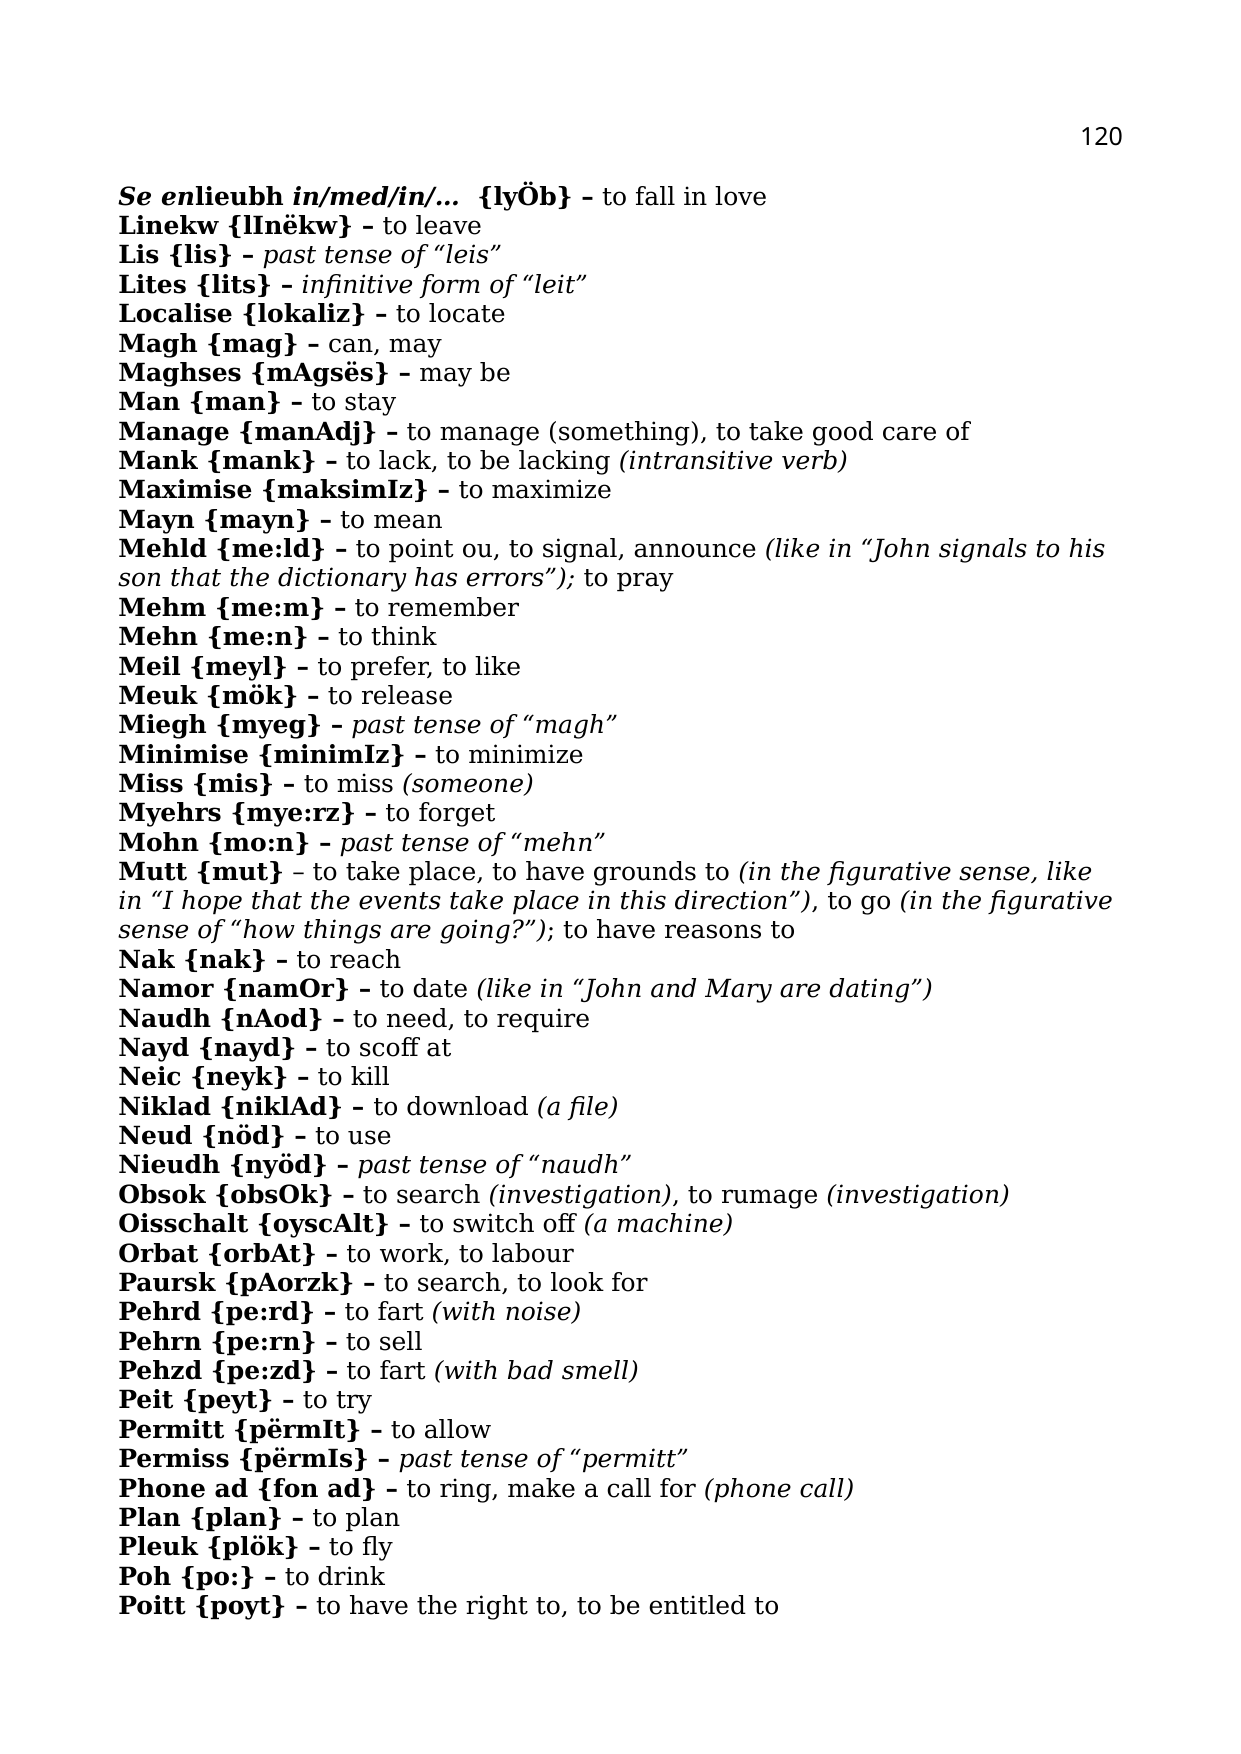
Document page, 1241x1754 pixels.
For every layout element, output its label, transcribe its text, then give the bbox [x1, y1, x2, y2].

text Obsok {obsOk} – to search (investigation), to rumage (investigation) [118, 1180, 1123, 1209]
text Poitt {poyt} – to have the right to, to be entitled to [118, 1591, 1123, 1620]
text Miegh {myeg} – past tense of “magh” [118, 710, 1123, 739]
text Permiss {përmIs} – past tense of “permitt” [118, 1444, 1123, 1473]
text Mutt {mut} – to take place, to have grounds to (in the figurative sense, like in “I hope that the events take place in this direction”), to go (in the figurative sense of “how things are going?”); to have reasons to [118, 857, 1123, 945]
text Peit {peyt} – to try [118, 1385, 1123, 1415]
text Mehm {me:m} – to remember [118, 593, 1123, 622]
text Namor {namOr} – to date (like in “John and Mary are dating”) [118, 974, 1123, 1003]
text Se enlieubh in/med/in/… {lyÖb} – to fall in love [118, 182, 1123, 211]
text Permitt {përmIt} – to allow [118, 1415, 1123, 1444]
text Poh {po:} – to drink [118, 1562, 1123, 1591]
text Oisschalt {oyscAlt} – to switch off (a machine) [118, 1209, 1123, 1238]
text Paursk {pAorzk} – to search, to look for [118, 1268, 1123, 1297]
text Naudh {nAod} – to need, to require [118, 1003, 1123, 1033]
text Magh {mag} – can, may [118, 328, 1123, 358]
text Lis {lis} – past tense of “leis” [118, 240, 1123, 270]
text Man {man} – to stay [118, 387, 1123, 417]
text Pleuk {plök} – to fly [118, 1532, 1123, 1562]
text Plan {plan} – to plan [118, 1503, 1123, 1532]
text Linekw {lInëkw} – to leave [118, 211, 1123, 240]
text Pehzd {pe:zd} – to fart (with bad smell) [118, 1356, 1123, 1385]
text Maximise {maksimIz} – to maximize [118, 475, 1123, 505]
text Nak {nak} – to reach [118, 945, 1123, 974]
text Mehld {me:ld} – to point ou, to signal, announce (like in “John signals to his son that the dictionary has errors”); to pray [118, 534, 1123, 593]
text Localise {lokaliz} – to locate [118, 299, 1123, 328]
text Neud {nöd} – to use [118, 1121, 1123, 1150]
text Pehrn {pe:rn} – to sell [118, 1327, 1123, 1356]
text Mank {mank} – to lack, to be lacking (intransitive verb) [118, 446, 1123, 475]
text Orbat {orbAt} – to work, to labour [118, 1238, 1123, 1268]
text Pehrd {pe:rd} – to fart (with noise) [118, 1297, 1123, 1327]
text Minimise {minimIz} – to minimize [118, 739, 1123, 769]
text Mehn {me:n} – to think [118, 622, 1123, 651]
text Neic {neyk} – to kill [118, 1062, 1123, 1092]
text Nayd {nayd} – to scoff at [118, 1033, 1123, 1062]
text Phone ad {fon ad} – to ring, make a call for (phone call) [118, 1473, 1123, 1503]
text Miss {mis} – to miss (someone) [118, 769, 1123, 798]
text Meil {meyl} – to prefer, to like [118, 651, 1123, 681]
text Meuk {mök} – to release [118, 681, 1123, 710]
text Mayn {mayn} – to mean [118, 505, 1123, 534]
text Niklad {niklAd} – to download (a file) [118, 1092, 1123, 1121]
text Lites {lits} – infinitive form of “leit” [118, 270, 1123, 299]
text Manage {manAdj} – to manage (something), to take good care of [118, 417, 1123, 446]
text Myehrs {mye:rz} – to forget [118, 798, 1123, 828]
text Nieudh {nyöd} – past tense of “naudh” [118, 1150, 1123, 1180]
text Mohn {mo:n} – past tense of “mehn” [118, 828, 1123, 857]
text Maghses {mAgsës} – may be [118, 358, 1123, 387]
